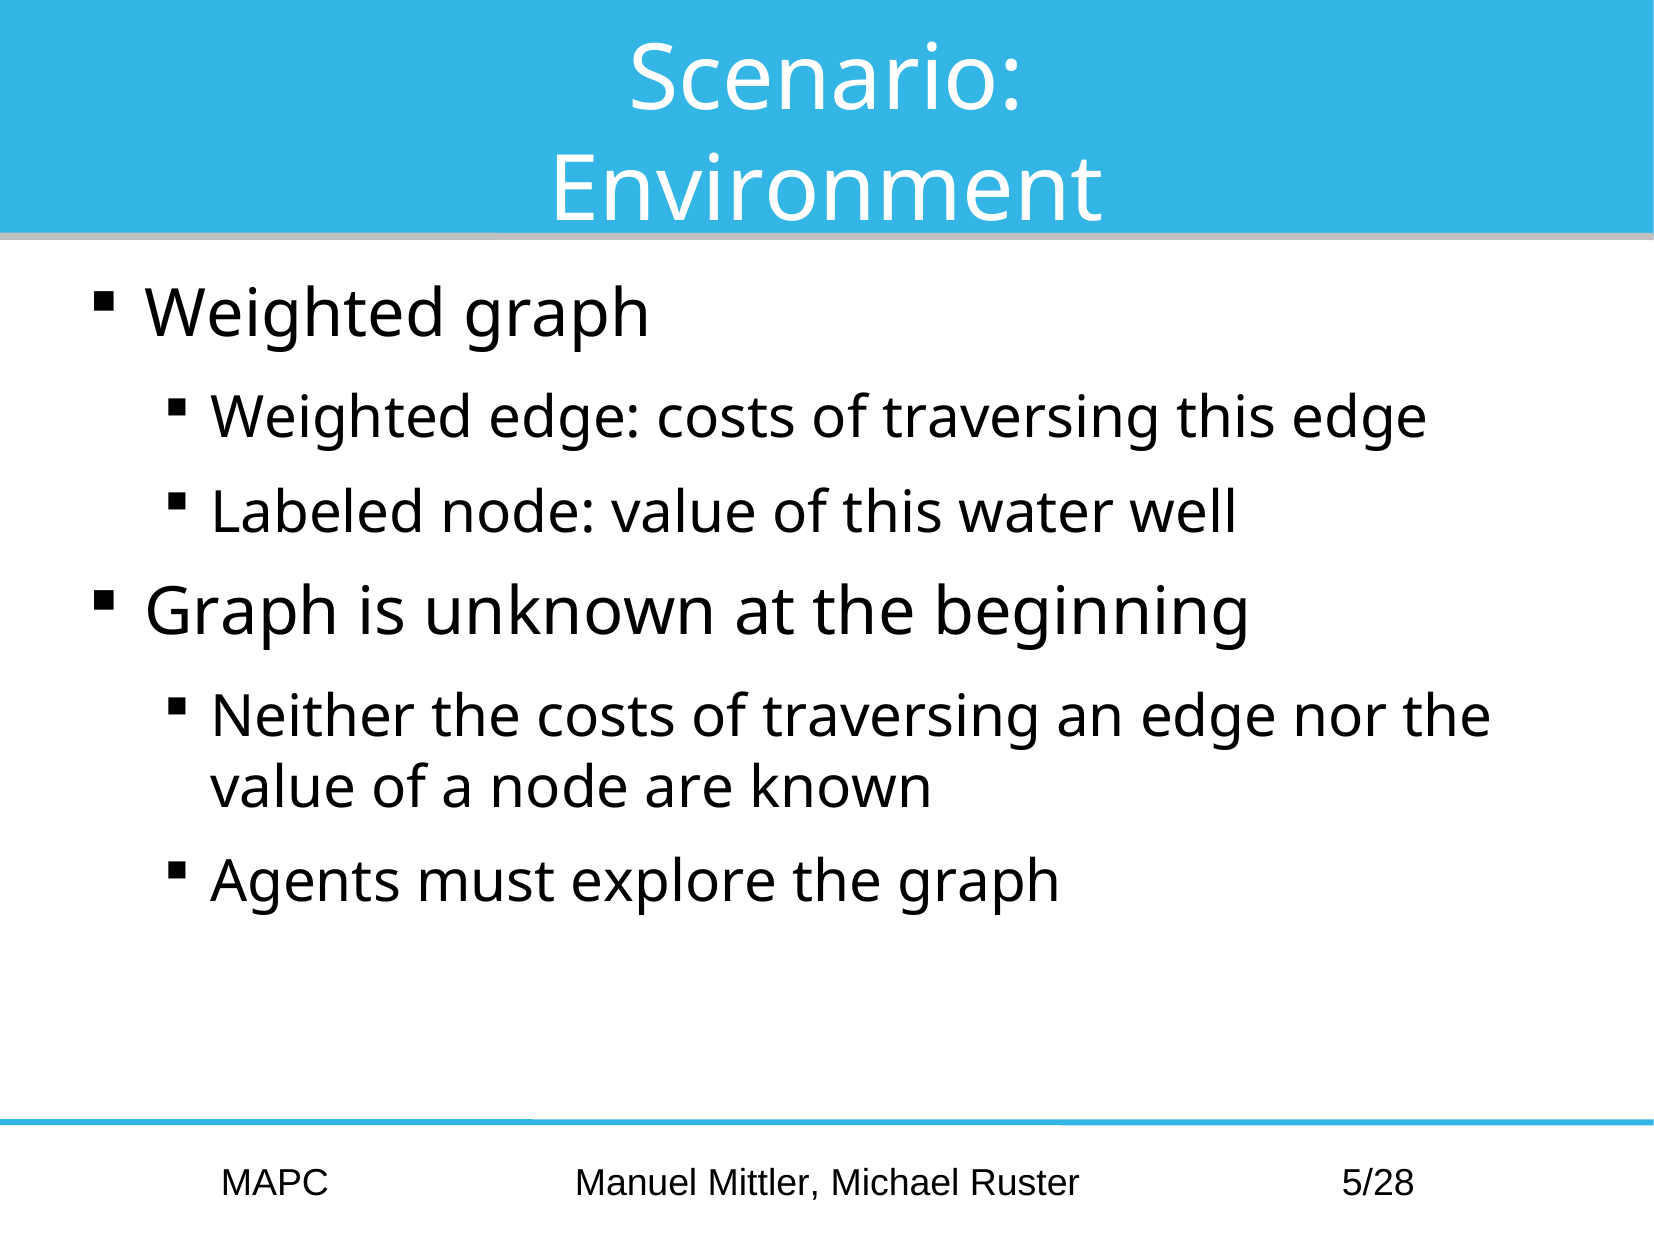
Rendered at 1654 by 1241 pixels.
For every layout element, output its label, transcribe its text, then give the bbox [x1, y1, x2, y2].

title Scenario: Environment [82, 49, 1571, 207]
list Weighted graph Weighted edge: costs of traversing this edge Labeled node: value of this water well Graph is unknown at the beginning Neither the costs of traversing an edge nor the value of a node are known Agents must explore the graph [88, 268, 1577, 1087]
